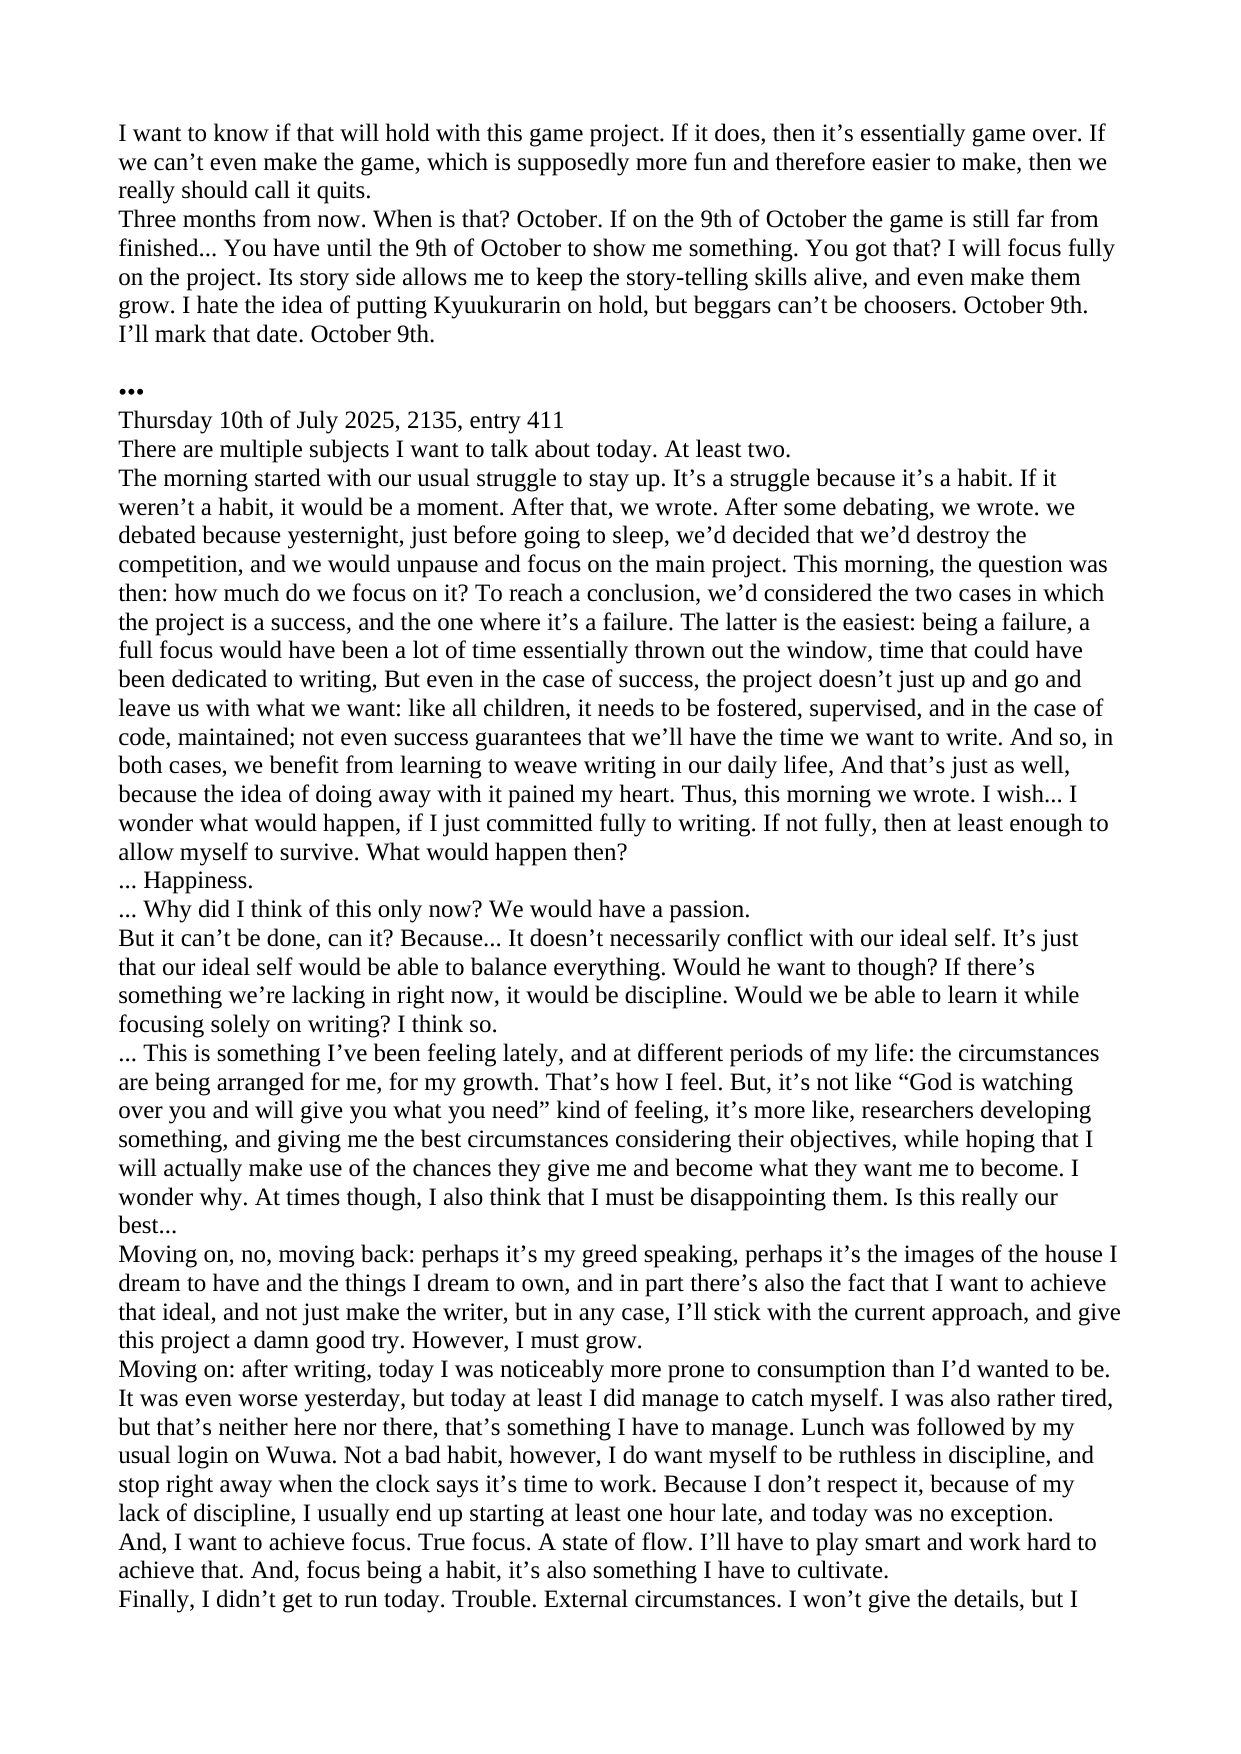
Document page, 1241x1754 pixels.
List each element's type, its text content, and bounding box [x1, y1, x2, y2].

text And, I want to achieve focus. True focus. A state of flow. I’ll have to play smart and work hard to achieve that. And, focus being a habit, it’s also something I have to cultivate. [118, 1527, 1122, 1584]
text Thursday 10th of July 2025, 2135, entry 411 [118, 406, 1122, 434]
text Moving on: after writing, today I was noticeably more prone to consumption than I’d wanted to be. It was even worse yesterday, but today at least I did manage to catch myself. I was also rather tired, but that’s neither here nor there, that’s something I have to manage. Lunch was followed by my usual login on Wuwa. Not a bad habit, however, I do want myself to be ruthless in discipline, and stop right away when the clock says it’s time to work. Because I don’t respect it, because of my lack of discipline, I usually end up starting at least one hour late, and today was no exception. [118, 1354, 1122, 1527]
text Three months from now. When is that? October. If on the 9th of October the game is still far from finished... You have until the 9th of October to show me something. You got that? I will focus fully on the project. Its story side allows me to keep the story-telling skills alive, and even make them grow. I hate the idea of putting Kyuukurarin on hold, but beggars can’t be choosers. October 9th. I’ll mark that date. October 9th. [118, 204, 1122, 348]
text Finally, I didn’t get to run today. Trouble. External circumstances. I won’t give the details, but I [118, 1584, 1122, 1613]
text ••• [118, 377, 1122, 406]
text ... Happiness. [118, 866, 1122, 894]
text The morning started with our usual struggle to stay up. It’s a struggle because it’s a habit. If it weren’t a habit, it would be a moment. After that, we wrote. After some debating, we wrote. we debated because yesternight, just before going to sleep, we’d decided that we’d destroy the competition, and we would unpause and focus on the main project. This morning, the question was then: how much do we focus on it? To reach a conclusion, we’d considered the two cases in which the project is a success, and the one where it’s a failure. The latter is the easiest: being a failure, a full focus would have been a lot of time essentially thrown out the window, time that could have been dedicated to writing, But even in the case of success, the project doesn’t just up and go and leave us with what we want: like all children, it needs to be fostered, supervised, and in the case of code, maintained; not even success guarantees that we’ll have the time we want to write. And so, in both cases, we benefit from learning to weave writing in our daily lifee, And that’s just as well, because the idea of doing away with it pained my heart. Thus, this morning we wrote. I wish... I wonder what would happen, if I just committed fully to writing. If not fully, then at least enough to allow myself to survive. What would happen then? [118, 463, 1122, 866]
text There are multiple subjects I want to talk about today. At least two. [118, 434, 1122, 463]
text ... This is something I’ve been feeling lately, and at different periods of my life: the circumstances are being arranged for me, for my growth. That’s how I feel. But, it’s not like “God is watching over you and will give you what you need” kind of feeling, it’s more like, researchers developing something, and giving me the best circumstances considering their objectives, while hoping that I will actually make use of the chances they give me and become what they want me to become. I wonder why. At times though, I also think that I must be disappointing them. Is this really our best... [118, 1038, 1122, 1239]
text Moving on, no, moving back: perhaps it’s my greed speaking, perhaps it’s the images of the house I dream to have and the things I dream to own, and in part there’s also the fact that I want to achieve that ideal, and not just make the writer, but in any case, I’ll stick with the current approach, and give this project a damn good try. However, I must grow. [118, 1239, 1122, 1354]
text I want to know if that will hold with this game project. If it does, then it’s essentially game over. If we can’t even make the game, which is supposedly more fun and therefore easier to make, then we really should call it quits. [118, 118, 1122, 204]
text But it can’t be done, can it? Because... It doesn’t necessarily conflict with our ideal self. It’s just that our ideal self would be able to balance everything. Would he want to though? If there’s something we’re lacking in right now, it would be discipline. Would we be able to learn it while focusing solely on writing? I think so. [118, 923, 1122, 1038]
text ... Why did I think of this only now? We would have a passion. [118, 894, 1122, 923]
